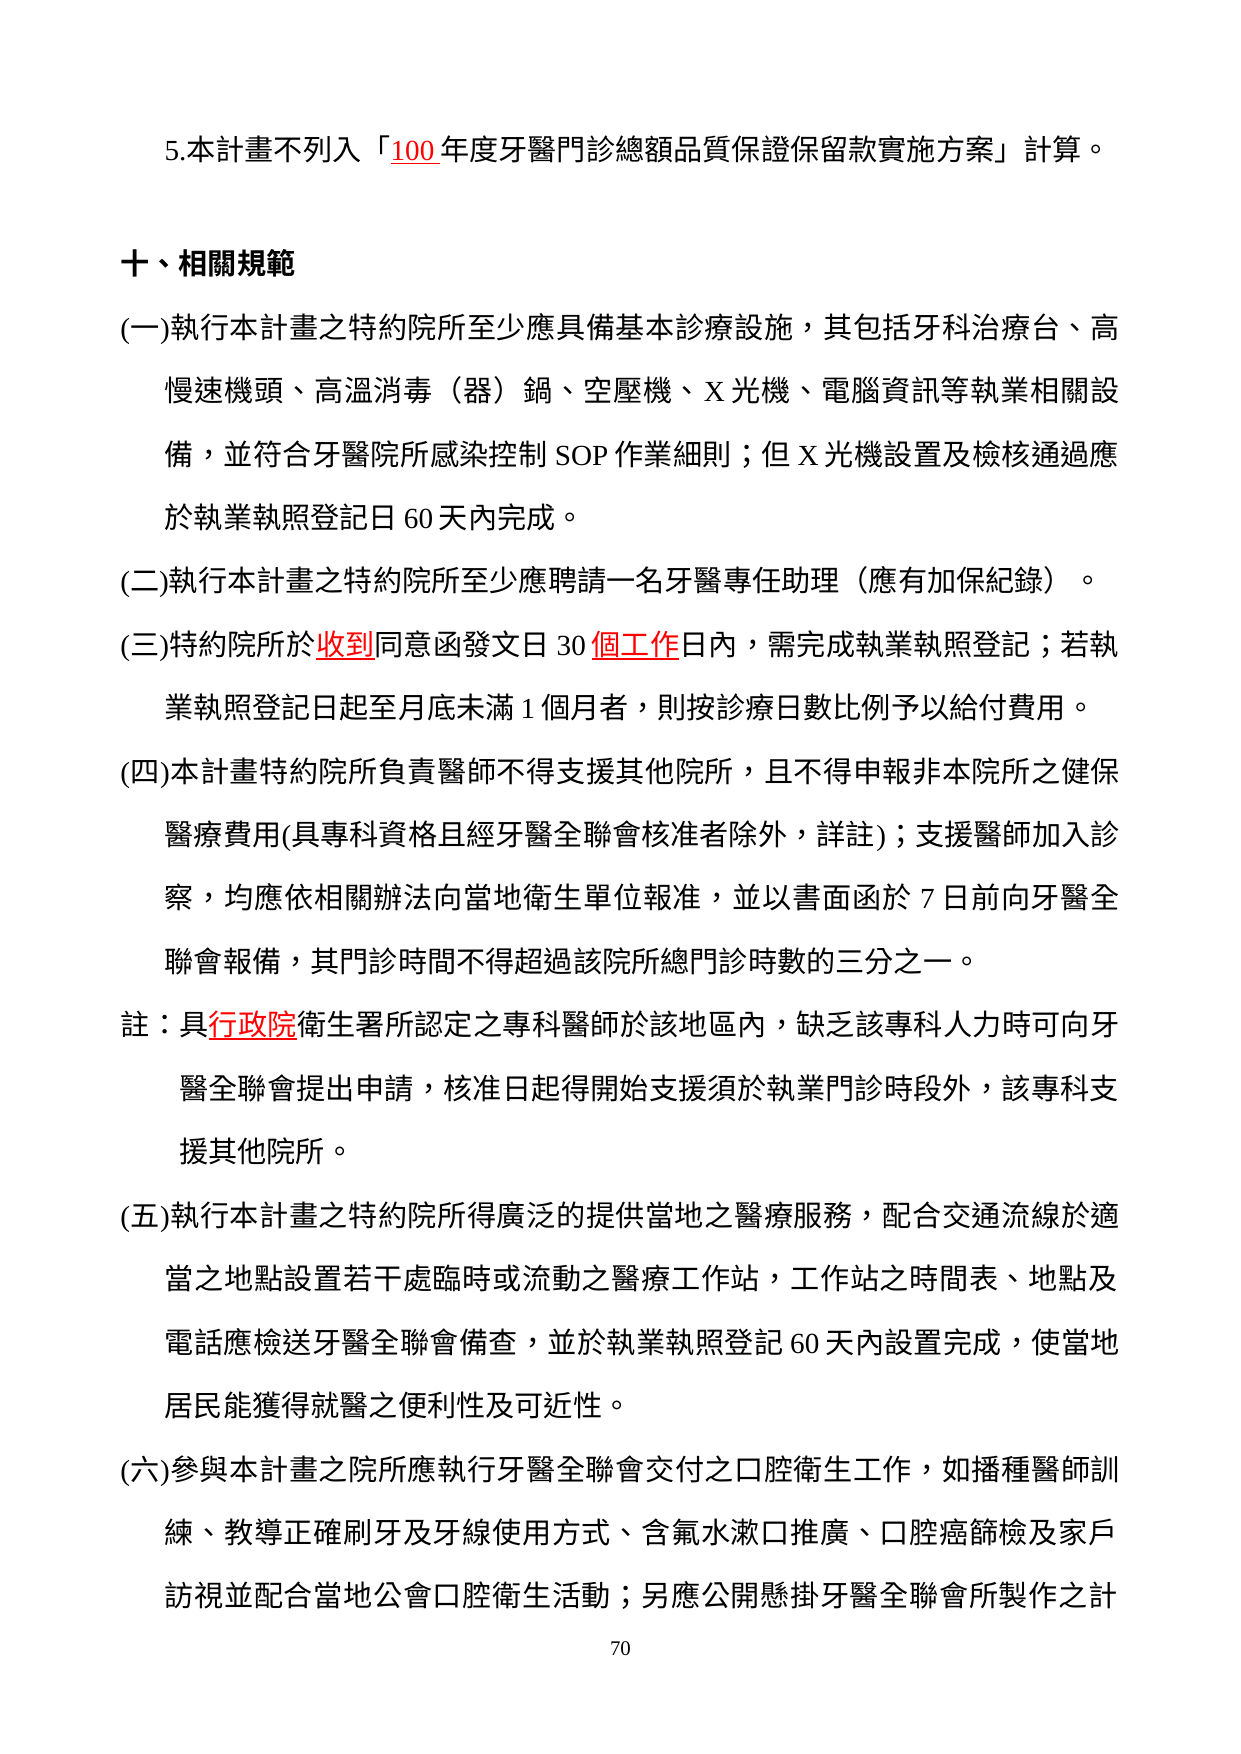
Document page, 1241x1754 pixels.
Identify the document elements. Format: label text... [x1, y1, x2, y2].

text (六)參與本計畫之院所應執行牙醫全聯會交付之口腔衛生工作，如播種醫師訓練、教導正確刷牙及牙線使用方式、含氟水漱口推廣、口腔癌篩檢及家戶訪視並配合當地公會口腔衛生活動；另應公開懸掛牙醫全聯會所製作之計 [120, 1446, 1120, 1615]
text 註：具行政院衛生署所認定之專科醫師於該地區內，缺乏該專科人力時可向牙醫全聯會提出申請，核准日起得開始支援須於執業門診時段外，該專科支援其他院所。 [120, 1002, 1120, 1171]
text (二)執行本計畫之特約院所至少應聘請一名牙醫專任助理（應有加保紀錄）。 [120, 558, 1120, 600]
text (四)本計畫特約院所負責醫師不得支援其他院所，且不得申報非本院所之健保醫療費用(具專科資格且經牙醫全聯會核准者除外，詳註)；支援醫師加入診察，均應依相關辦法向當地衛生單位報准，並以書面函於7日前向牙醫全聯會報備，其門診時間不得超過該院所總門診時數的三分之一。 [120, 748, 1120, 981]
text 5.本計畫不列入「100年度牙醫門診總額品質保證保留款實施方案」計算。 [164, 127, 1120, 169]
text 十、相關規範 [120, 241, 1120, 283]
text (三)特約院所於收到同意函發文日30個工作日內，需完成執業執照登記；若執業執照登記日起至月底未滿1個月者，則按診療日數比例予以給付費用。 [120, 621, 1120, 727]
text (一)執行本計畫之特約院所至少應具備基本診療設施，其包括牙科治療台、高慢速機頭、高溫消毒（器）鍋、空壓機、X光機、電腦資訊等執業相關設備，並符合牙醫院所感染控制SOP作業細則；但X光機設置及檢核通過應於執業執照登記日60天內完成。 [120, 304, 1120, 537]
text (五)執行本計畫之特約院所得廣泛的提供當地之醫療服務，配合交通流線於適當之地點設置若干處臨時或流動之醫療工作站，工作站之時間表、地點及電話應檢送牙醫全聯會備查，並於執業執照登記60天內設置完成，使當地居民能獲得就醫之便利性及可近性。 [120, 1192, 1120, 1425]
